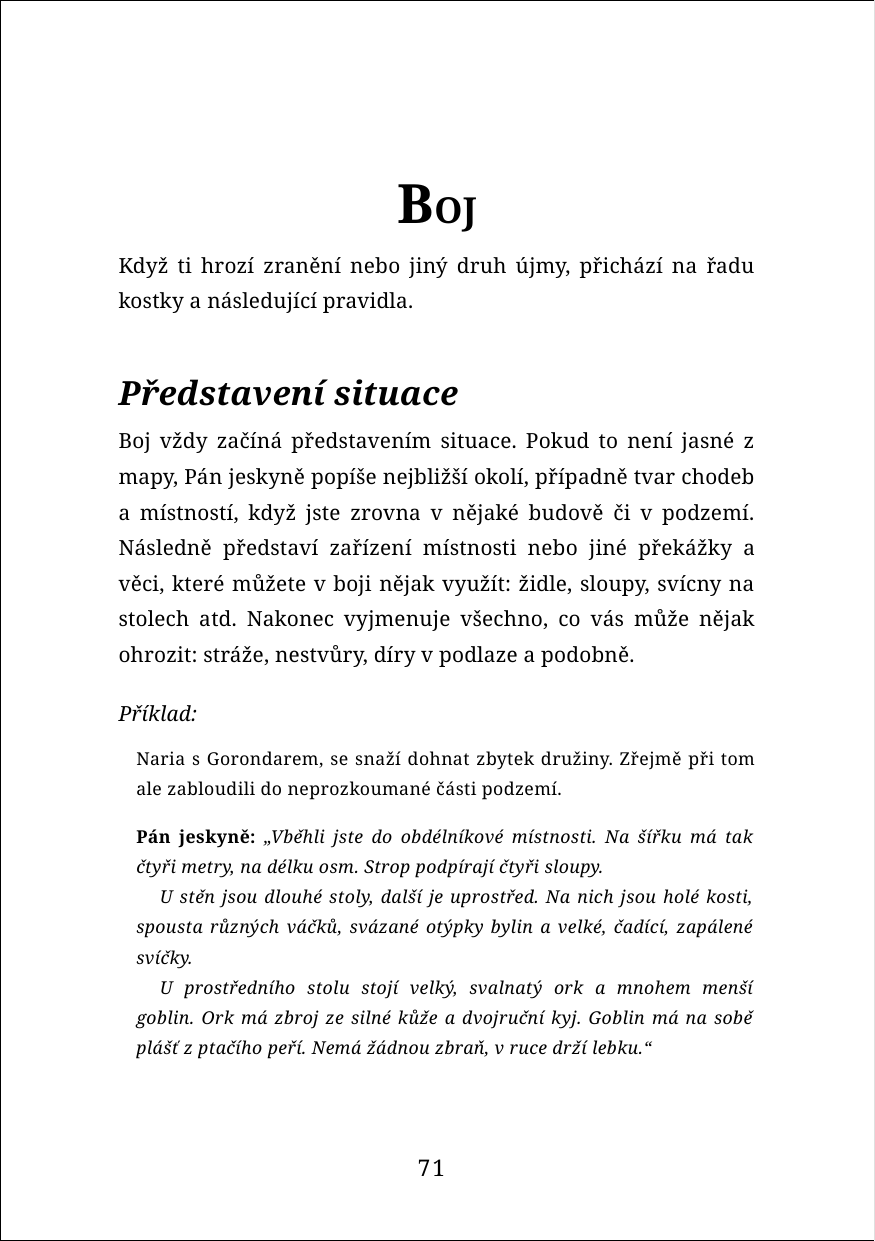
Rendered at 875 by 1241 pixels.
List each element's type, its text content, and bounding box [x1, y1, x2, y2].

subtitle Boj [118, 166, 756, 239]
text Boj vždy začíná představením situace. Pokud to není jasné z mapy, Pán jeskyně popíše nejbližší okolí, případně tvar chodeb a místností, když jste zrovna v nějaké budově či v podzemí. Následně představí zařízení místnosti nebo jiné překážky a věci, které můžete v boji nějak využít: židle, sloupy, svícny na stolech atd. Nakonec vyjmenuje všechno, co vás může nějak ohrozit: stráže, nestvůry, díry v podlaze a podobně. [118, 427, 756, 668]
text Když ti hrozí zranění nebo jiný druh újmy, přichází na řadu kostky a následující pravidla. [118, 251, 756, 315]
text Příklad: [118, 699, 756, 727]
text Naria s Gorondarem, se snaží dohnat zbytek družiny. Zřejmě při tom ale zabloudili do neprozkoumané části podzemí. [136, 746, 756, 801]
subtitle Představení situace [118, 369, 756, 415]
text Pán jeskyně: „Vběhli jste do obdélníkové místnosti. Na šířku má tak čtyři metry, na délku osm. Strop podpírají čtyři sloupy. U stěn jsou dlouhé stoly, další je uprostřed. Na nich jsou holé kosti, spousta různých váčků, svázané otýpky bylin a velké, čadící, zapálené svíčky. U prostředního stolu stojí velký, svalnatý ork a mnohem menší goblin. Ork má zbroj ze silné kůže a dvojruční kyj. Goblin má na sobě plášť z ptačího peří. Nemá žádnou zbraň, v ruce drží lebku.“ [136, 824, 756, 1060]
